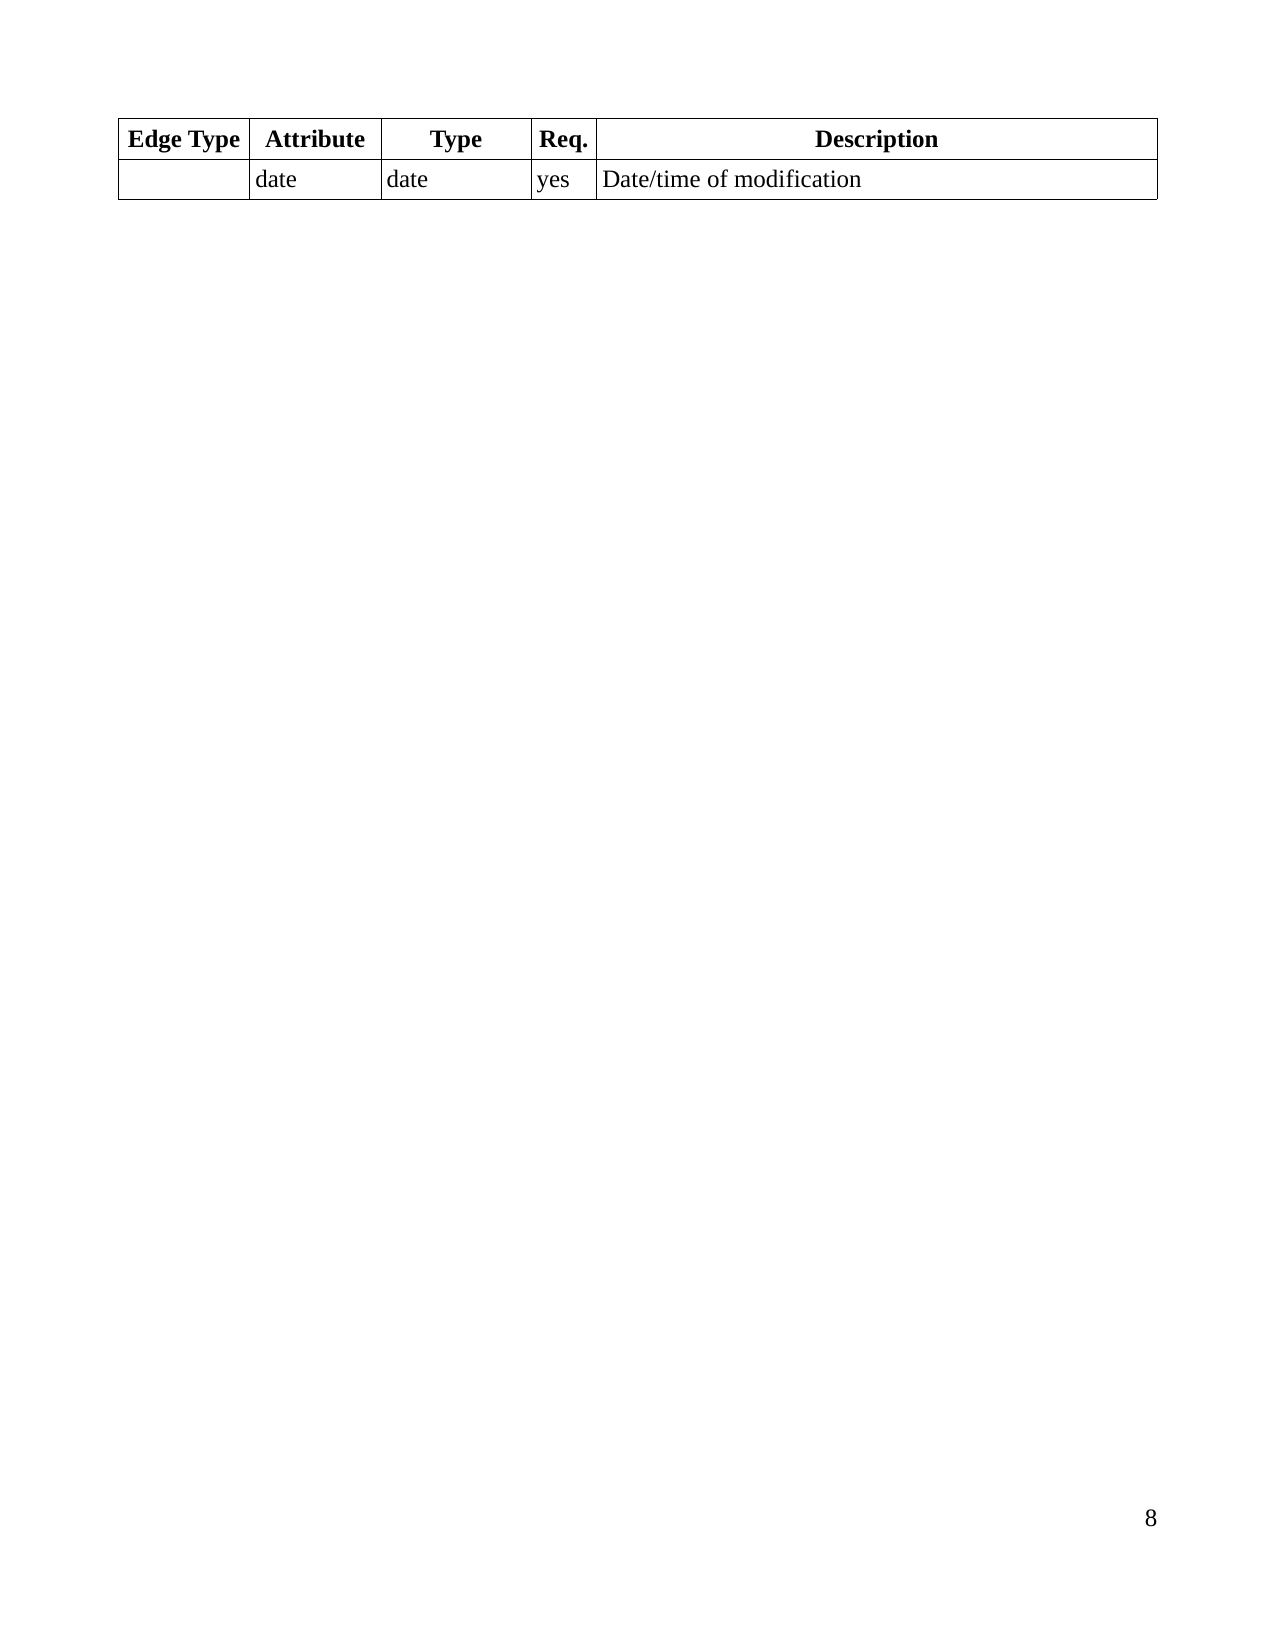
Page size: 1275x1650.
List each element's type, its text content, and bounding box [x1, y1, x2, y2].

table_cell [119, 160, 249, 199]
table_header Attribute [250, 119, 381, 158]
table_header Edge Type [119, 119, 249, 158]
table_header Type [382, 119, 531, 158]
table_cell date [382, 160, 531, 199]
table_cell Date/time of modification [597, 160, 1157, 199]
table_header Req. [532, 119, 596, 158]
table_cell yes [532, 160, 596, 199]
table_header Description [597, 119, 1157, 158]
table_cell date [250, 160, 381, 199]
